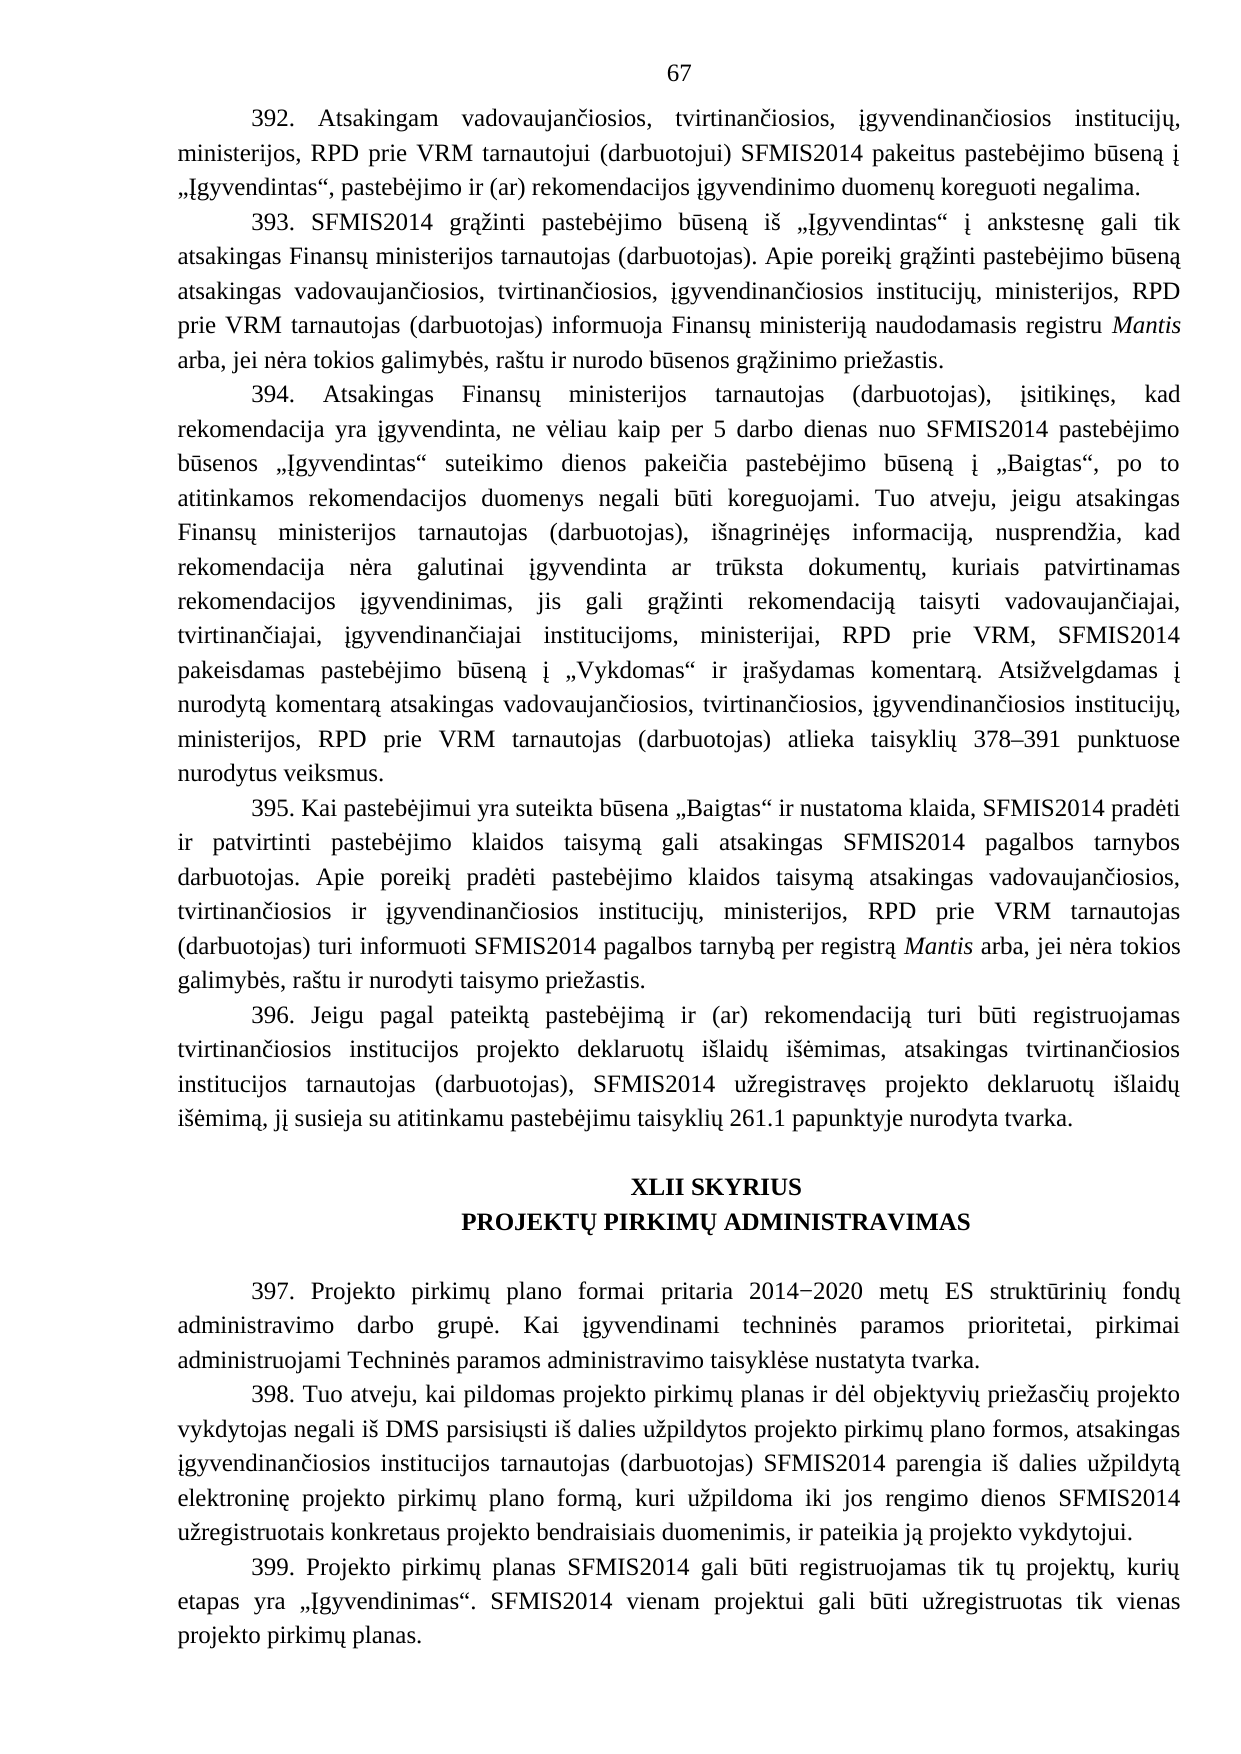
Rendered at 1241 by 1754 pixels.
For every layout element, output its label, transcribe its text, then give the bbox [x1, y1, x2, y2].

text XLII SKYRIUS [177, 1172, 1181, 1201]
text 392. Atsakingam vadovaujančiosios, tvirtinančiosios, įgyvendinančiosios institucijų, ministerijos, RPD prie VRM tarnautojui (darbuotojui) SFMIS2014 pakeitus pastebėjimo būseną į „Įgyvendintas“, pastebėjimo ir (ar) rekomendacijos įgyvendinimo duomenų koreguoti negalima. [177, 103, 1181, 201]
text 397. Projekto pirkimų plano formai pritaria 2014−2020 metų ES struktūrinių fondų administravimo darbo grupė. Kai įgyvendinami techninės paramos prioritetai, pirkimai administruojami Techninės paramos administravimo taisyklėse nustatyta tvarka. [177, 1276, 1181, 1373]
text 398. Tuo atveju, kai pildomas projekto pirkimų planas ir dėl objektyvių priežasčių projekto vykdytojas negali iš DMS parsisiųsti iš dalies užpildytos projekto pirkimų plano formos, atsakingas įgyvendinančiosios institucijos tarnautojas (darbuotojas) SFMIS2014 parengia iš dalies užpildytą elektroninę projekto pirkimų plano formą, kuri užpildoma iki jos rengimo dienos SFMIS2014 užregistruotais konkretaus projekto bendraisiais duomenimis, ir pateikia ją projekto vykdytojui. [177, 1379, 1181, 1546]
text 399. Projekto pirkimų planas SFMIS2014 gali būti registruojamas tik tų projektų, kurių etapas yra „Įgyvendinimas“. SFMIS2014 vienam projektui gali būti užregistruotas tik vienas projekto pirkimų planas. [177, 1552, 1181, 1649]
text 395. Kai pastebėjimui yra suteikta būsena „Baigtas“ ir nustatoma klaida, SFMIS2014 pradėti ir patvirtinti pastebėjimo klaidos taisymą gali atsakingas SFMIS2014 pagalbos tarnybos darbuotojas. Apie poreikį pradėti pastebėjimo klaidos taisymą atsakingas vadovaujančiosios, tvirtinančiosios ir įgyvendinančiosios institucijų, ministerijos, RPD prie VRM tarnautojas (darbuotojas) turi informuoti SFMIS2014 pagalbos tarnybą per registrą Mantis arba, jei nėra tokios galimybės, raštu ir nurodyti taisymo priežastis. [177, 793, 1181, 994]
text 396. Jeigu pagal pateiktą pastebėjimą ir (ar) rekomendaciją turi būti registruojamas tvirtinančiosios institucijos projekto deklaruotų išlaidų išėmimas, atsakingas tvirtinančiosios institucijos tarnautojas (darbuotojas), SFMIS2014 užregistravęs projekto deklaruotų išlaidų išėmimą, jį susieja su atitinkamu pastebėjimu taisyklių 261.1 papunktyje nurodyta tvarka. [177, 1000, 1181, 1132]
text 393. SFMIS2014 grąžinti pastebėjimo būseną iš „Įgyvendintas“ į ankstesnę gali tik atsakingas Finansų ministerijos tarnautojas (darbuotojas). Apie poreikį grąžinti pastebėjimo būseną atsakingas vadovaujančiosios, tvirtinančiosios, įgyvendinančiosios institucijų, ministerijos, RPD prie VRM tarnautojas (darbuotojas) informuoja Finansų ministeriją naudodamasis registru Mantis arba, jei nėra tokios galimybės, raštu ir nurodo būsenos grąžinimo priežastis. [177, 207, 1181, 373]
text 394. Atsakingas Finansų ministerijos tarnautojas (darbuotojas), įsitikinęs, kad rekomendacija yra įgyvendinta, ne vėliau kaip per 5 darbo dienas nuo SFMIS2014 pastebėjimo būsenos „Įgyvendintas“ suteikimo dienos pakeičia pastebėjimo būseną į „Baigtas“, po to atitinkamos rekomendacijos duomenys negali būti koreguojami. Tuo atveju, jeigu atsakingas Finansų ministerijos tarnautojas (darbuotojas), išnagrinėjęs informaciją, nusprendžia, kad rekomendacija nėra galutinai įgyvendinta ar trūksta dokumentų, kuriais patvirtinamas rekomendacijos įgyvendinimas, jis gali grąžinti rekomendaciją taisyti vadovaujančiajai, tvirtinančiajai, įgyvendinančiajai institucijoms, ministerijai, RPD prie VRM, SFMIS2014 pakeisdamas pastebėjimo būseną į „Vykdomas“ ir įrašydamas komentarą. Atsižvelgdamas į nurodytą komentarą atsakingas vadovaujančiosios, tvirtinančiosios, įgyvendinančiosios institucijų, ministerijos, RPD prie VRM tarnautojas (darbuotojas) atlieka taisyklių 378–391 punktuose nurodytus veiksmus. [177, 379, 1181, 787]
text PROJEKTŲ PIRKIMŲ ADMINISTRAVIMAS [177, 1207, 1181, 1236]
